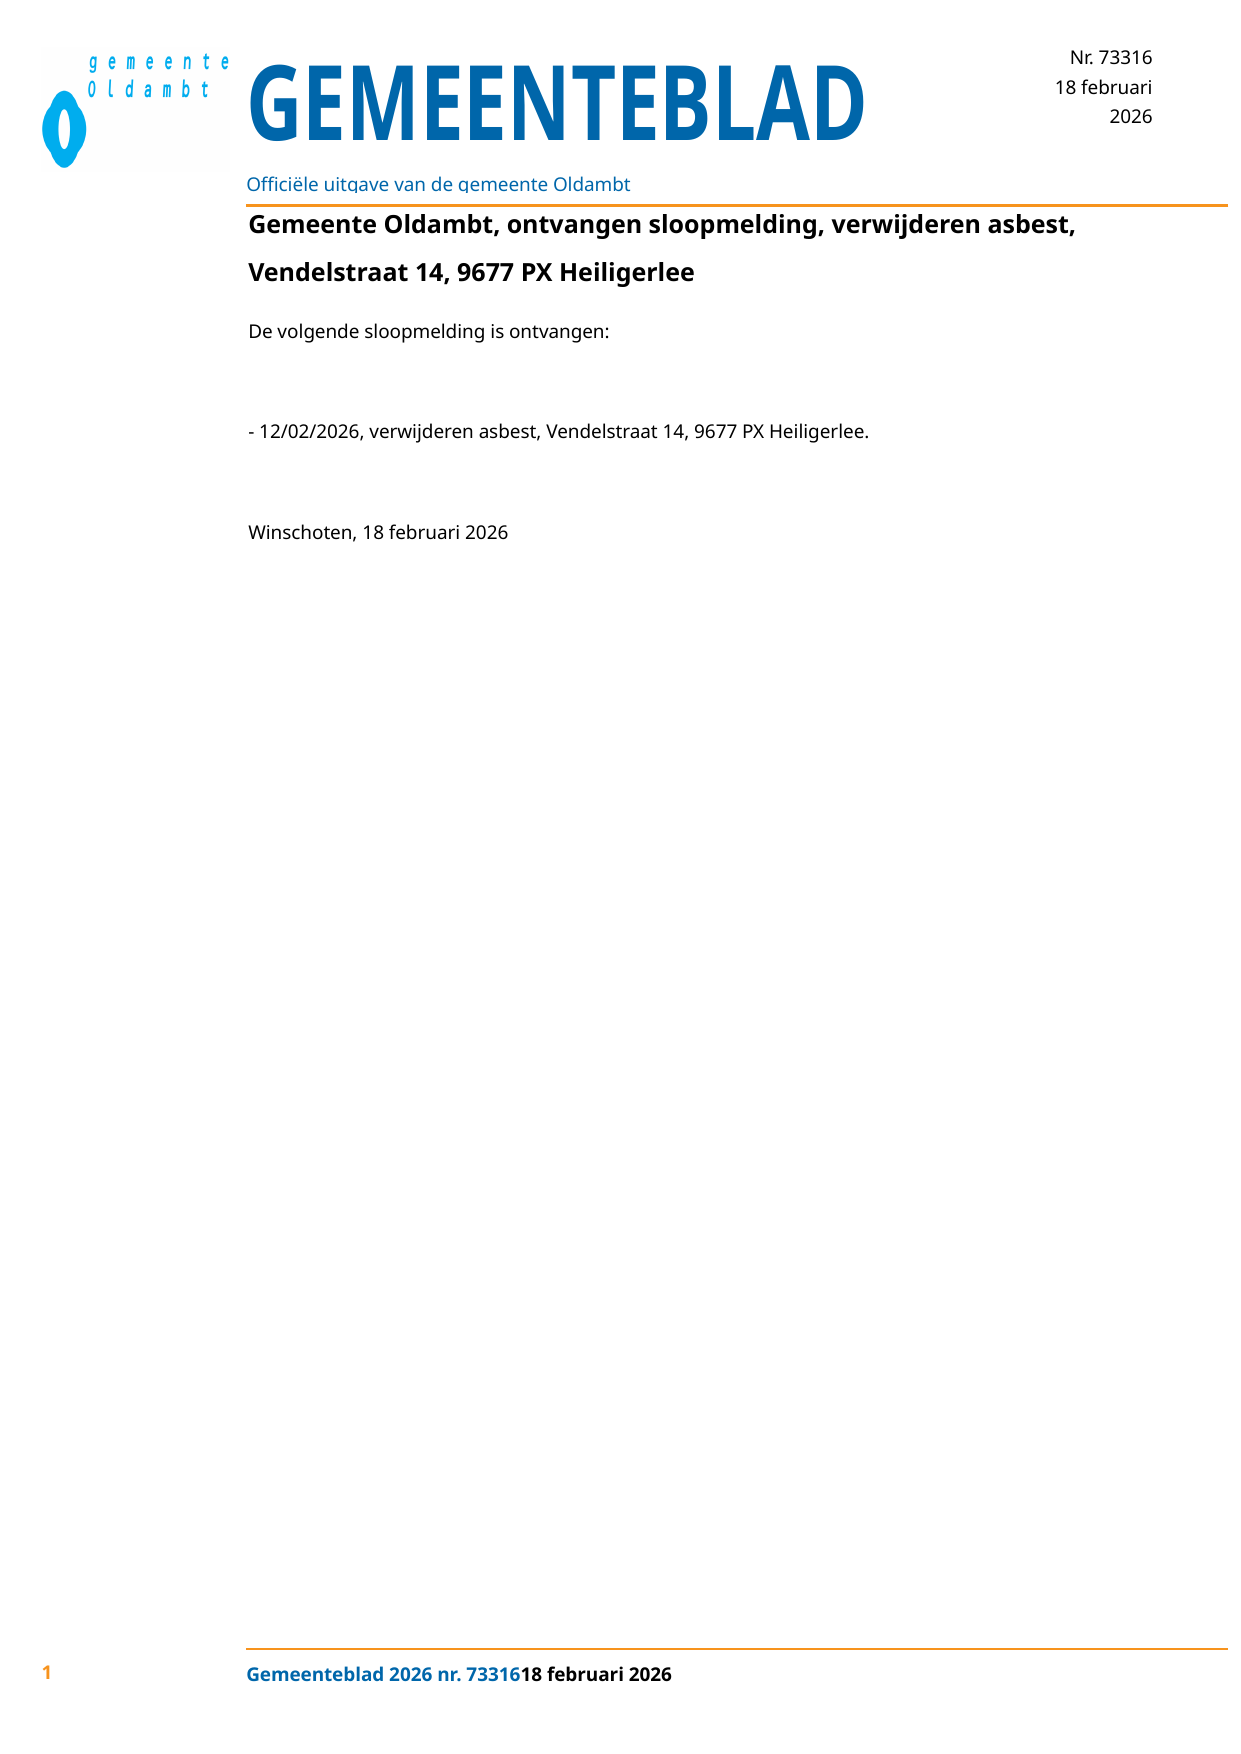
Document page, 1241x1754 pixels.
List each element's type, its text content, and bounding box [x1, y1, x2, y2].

text De volgende sloopmelding is ontvangen: [248, 318, 1152, 344]
text Gemeente Oldambt, ontvangen sloopmelding, verwijderen asbest, Vendelstraat 14, 9677 PX Heiligerlee [248, 207, 1152, 288]
text Winschoten, 18 februari 2026 [248, 519, 1152, 545]
picture [41, 47, 231, 172]
text - 12/02/2026, verwijderen asbest, Vendelstraat 14, 9677 PX Heiligerlee. [248, 419, 1152, 444]
